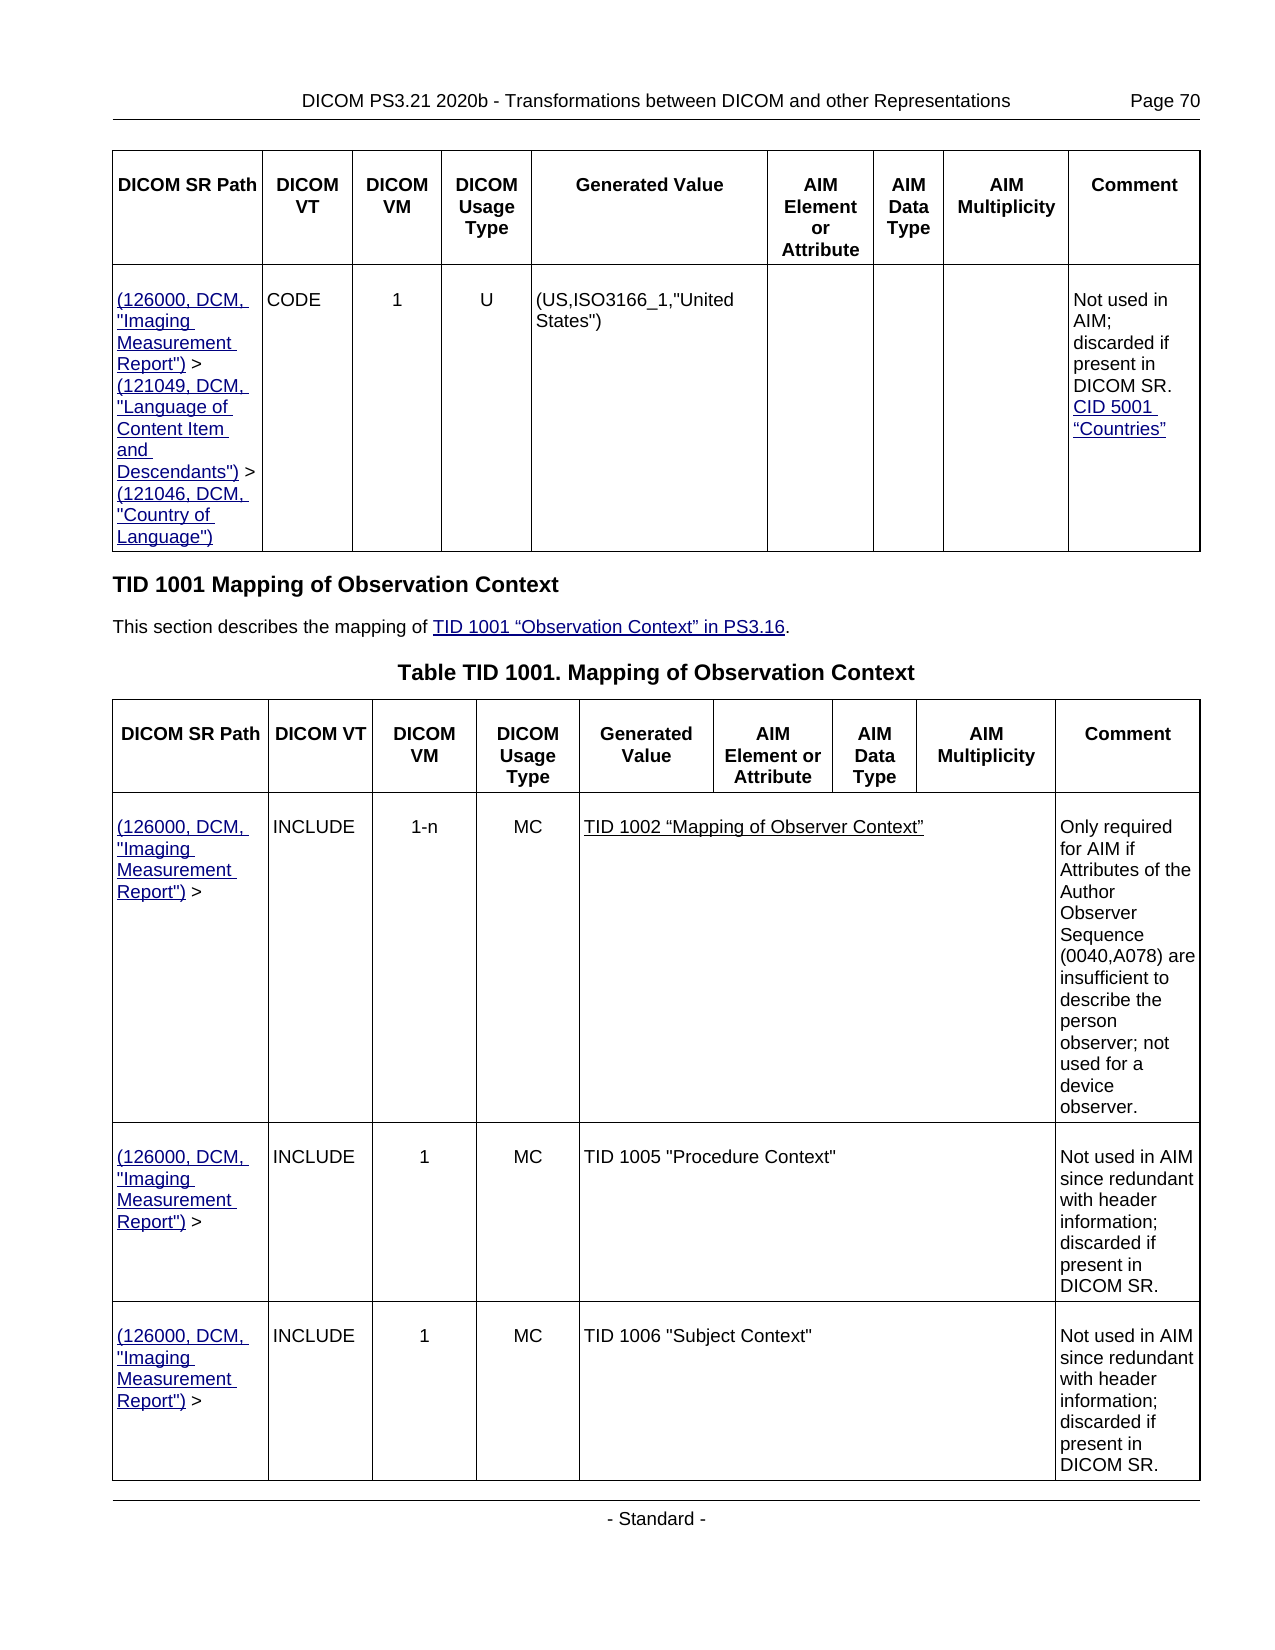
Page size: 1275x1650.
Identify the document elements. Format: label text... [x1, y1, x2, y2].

table_cell CODE [263, 265, 352, 551]
table_cell Not used in AIM; discarded if present in DICOM SR. CID 5001 “Countries” [1069, 265, 1199, 551]
table_header Comment [1069, 151, 1199, 264]
table_cell INCLUDE [269, 1123, 372, 1301]
table_header DICOM SR Path [113, 151, 262, 264]
table_header DICOM VT [269, 700, 372, 792]
table_header DICOM VM [353, 151, 441, 264]
table_cell INCLUDE [269, 793, 372, 1122]
table_header Generated Value [532, 151, 767, 264]
table_cell Only required for AIM if Attributes of the Author Observer Sequence (0040,A078) are insufficient to describe the person observer; not used for a device observer. [1056, 793, 1199, 1122]
table_cell (126000, DCM, "Imaging Measurement Report") > [113, 1123, 268, 1301]
table_cell Not used in AIM since redundant with header information; discarded if present in DICOM SR. [1056, 1302, 1199, 1480]
table_header DICOM VM [373, 700, 476, 792]
table_header AIM Data Type [874, 151, 943, 264]
table_cell U [442, 265, 531, 551]
table_cell MC [477, 793, 579, 1122]
table_cell 1 [373, 1123, 476, 1301]
table_header AIM Element or Attribute [714, 700, 832, 792]
table_header Comment [1056, 700, 1199, 792]
table_cell 1 [373, 1302, 476, 1480]
table_cell TID 1005 "Procedure Context" [580, 1123, 1055, 1301]
table_header AIM Element or Attribute [768, 151, 873, 264]
table_cell (126000, DCM, "Imaging Measurement Report") > (121049, DCM, "Language of Content Item and Descendants") > (121046, DCM, "Country of Language") [113, 265, 262, 551]
table_cell Not used in AIM since redundant with header information; discarded if present in DICOM SR. [1056, 1123, 1199, 1301]
table_cell (US,ISO3166_1,"United States") [532, 265, 767, 551]
text This section describes the mapping of TID 1001 “Observation Context” in PS3.16. [112, 616, 1200, 637]
text TID 1001 Mapping of Observation Context [112, 571, 1200, 597]
table_cell MC [477, 1302, 579, 1480]
table_header DICOM SR Path [113, 700, 268, 792]
table_cell (126000, DCM, "Imaging Measurement Report") > [113, 793, 268, 1122]
table_header DICOM VT [263, 151, 352, 264]
table_cell [874, 265, 943, 551]
table_cell (126000, DCM, "Imaging Measurement Report") > [113, 1302, 268, 1480]
table_header AIM Multiplicity [917, 700, 1055, 792]
table_cell 1-n [373, 793, 476, 1122]
text Table TID 1001. Mapping of Observation Context [112, 660, 1200, 686]
table_header AIM Data Type [833, 700, 916, 792]
table_cell [768, 265, 873, 551]
table_header AIM Multiplicity [944, 151, 1068, 264]
table_cell INCLUDE [269, 1302, 372, 1480]
table_header DICOM Usage Type [442, 151, 531, 264]
table_cell TID 1006 "Subject Context" [580, 1302, 1055, 1480]
table_cell MC [477, 1123, 579, 1301]
table_cell 1 [353, 265, 441, 551]
table_header Generated Value [580, 700, 713, 792]
table_cell TID 1002 “Mapping of Observer Context” [580, 793, 1055, 1122]
table_cell [944, 265, 1068, 551]
table_header DICOM Usage Type [477, 700, 579, 792]
